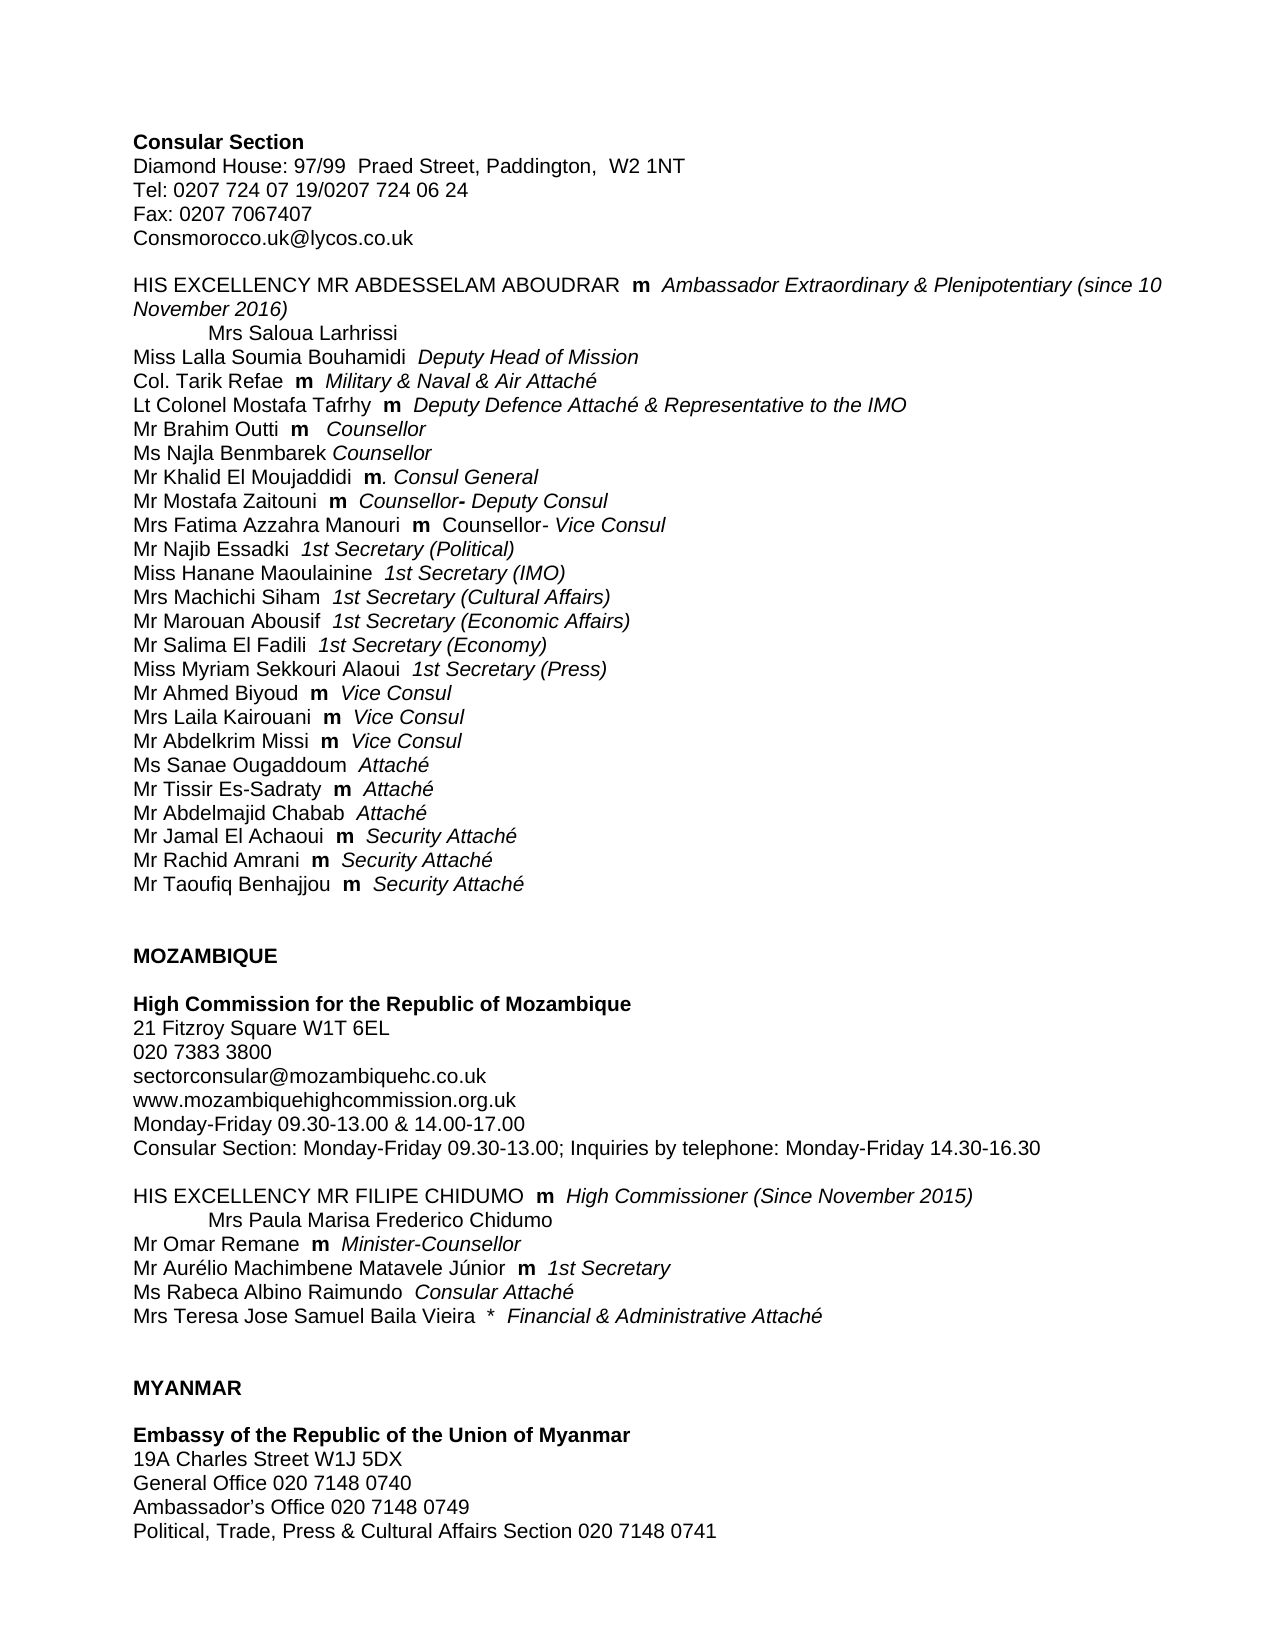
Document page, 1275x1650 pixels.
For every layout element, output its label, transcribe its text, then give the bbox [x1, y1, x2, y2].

text HIS EXCELLENCY MR ABDESSELAM ABOUDRAR m Ambassador Extraordinary & Plenipotentiary (since 10 November 2016) [133, 273, 1181, 321]
text HIS EXCELLENCY MR FILIPE CHIDUMO m High Commissioner (Since November 2015) [133, 1184, 1181, 1208]
text Mr Khalid El Moujaddidi m. Consul General [133, 465, 1181, 489]
text Lt Colonel Mostafa Tafrhy m Deputy Defence Attaché & Representative to the IMO [133, 393, 1181, 417]
text Mrs Teresa Jose Samuel Baila Vieira * Financial & Administrative Attaché [133, 1303, 1181, 1327]
text High Commission for the Republic of Mozambique [133, 992, 1181, 1016]
text MYANMAR [133, 1375, 1181, 1399]
text Mr Marouan Abousif 1st Secretary (Economic Affairs) [133, 609, 1181, 633]
text Mrs Paula Marisa Frederico Chidumo [133, 1208, 1181, 1232]
text Consular Section: Monday-Friday 09.30-13.00; Inquiries by telephone: Monday-Friday 14.30-16.30 [133, 1136, 1181, 1160]
text Mr Aurélio Machimbene Matavele Júnior m 1st Secretary [133, 1256, 1181, 1279]
text www.mozambiquehighcommission.org.uk [133, 1088, 1181, 1112]
text Mr Abdelkrim Missi m Vice Consul [133, 728, 1181, 752]
text Ms Sanae Ougaddoum Attaché [133, 752, 1181, 776]
text Monday-Friday 09.30-13.00 & 14.00-17.00 [133, 1112, 1181, 1136]
text Consmorocco.uk@lycos.co.uk [133, 225, 1181, 249]
text 21 Fitzroy Square W1T 6EL [133, 1016, 1181, 1040]
text 19A Charles Street W1J 5DX [133, 1447, 1181, 1471]
text Mr Taoufiq Benhajjou m Security Attaché [133, 872, 1181, 896]
text Mr Abdelmajid Chabab Attaché [133, 800, 1181, 824]
text Mrs Saloua Larhrissi [133, 321, 1181, 345]
text Miss Myriam Sekkouri Alaoui 1st Secretary (Press) [133, 657, 1181, 681]
text Mrs Fatima Azzahra Manouri m Counsellor- Vice Consul [133, 513, 1181, 537]
text Consular Section Diamond House: 97/99 Praed Street, Paddington, W2 1NT [133, 129, 1181, 177]
text Mrs Laila Kairouani m Vice Consul [133, 704, 1181, 728]
text Miss Lalla Soumia Bouhamidi Deputy Head of Mission [133, 345, 1181, 369]
text Embassy of the Republic of the Union of Myanmar [133, 1423, 1181, 1447]
text Mr Tissir Es-Sadraty m Attaché [133, 776, 1181, 800]
text Mrs Machichi Siham 1st Secretary (Cultural Affairs) [133, 585, 1181, 609]
text Fax: 0207 7067407 [133, 201, 1181, 225]
text Political, Trade, Press & Cultural Affairs Section 020 7148 0741 [133, 1519, 1181, 1543]
text Mr Rachid Amrani m Security Attaché [133, 848, 1181, 872]
text Tel: 0207 724 07 19/0207 724 06 24 [133, 177, 1181, 201]
text Mr Mostafa Zaitouni m Counsellor- Deputy Consul [133, 489, 1181, 513]
text Mr Omar Remane m Minister-Counsellor [133, 1232, 1181, 1256]
text Mr Salima El Fadili 1st Secretary (Economy) [133, 633, 1181, 657]
text MOZAMBIQUE [133, 944, 1181, 968]
text Mr Ahmed Biyoud m Vice Consul [133, 681, 1181, 704]
text sectorconsular@mozambiquehc.co.uk [133, 1064, 1181, 1088]
text 020 7383 3800 [133, 1040, 1181, 1064]
text General Office 020 7148 0740 [133, 1471, 1181, 1495]
text Ambassador’s Office 020 7148 0749 [133, 1495, 1181, 1519]
text Ms Najla Benmbarek Counsellor [133, 441, 1181, 465]
text Ms Rabeca Albino Raimundo Consular Attaché [133, 1279, 1181, 1303]
text Mr Najib Essadki 1st Secretary (Political) [133, 537, 1181, 561]
text Mr Brahim Outti m Counsellor [133, 417, 1181, 441]
text Mr Jamal El Achaoui m Security Attaché [133, 824, 1181, 848]
text Col. Tarik Refae m Military & Naval & Air Attaché [133, 369, 1181, 393]
text Miss Hanane Maoulainine 1st Secretary (IMO) [133, 561, 1181, 585]
